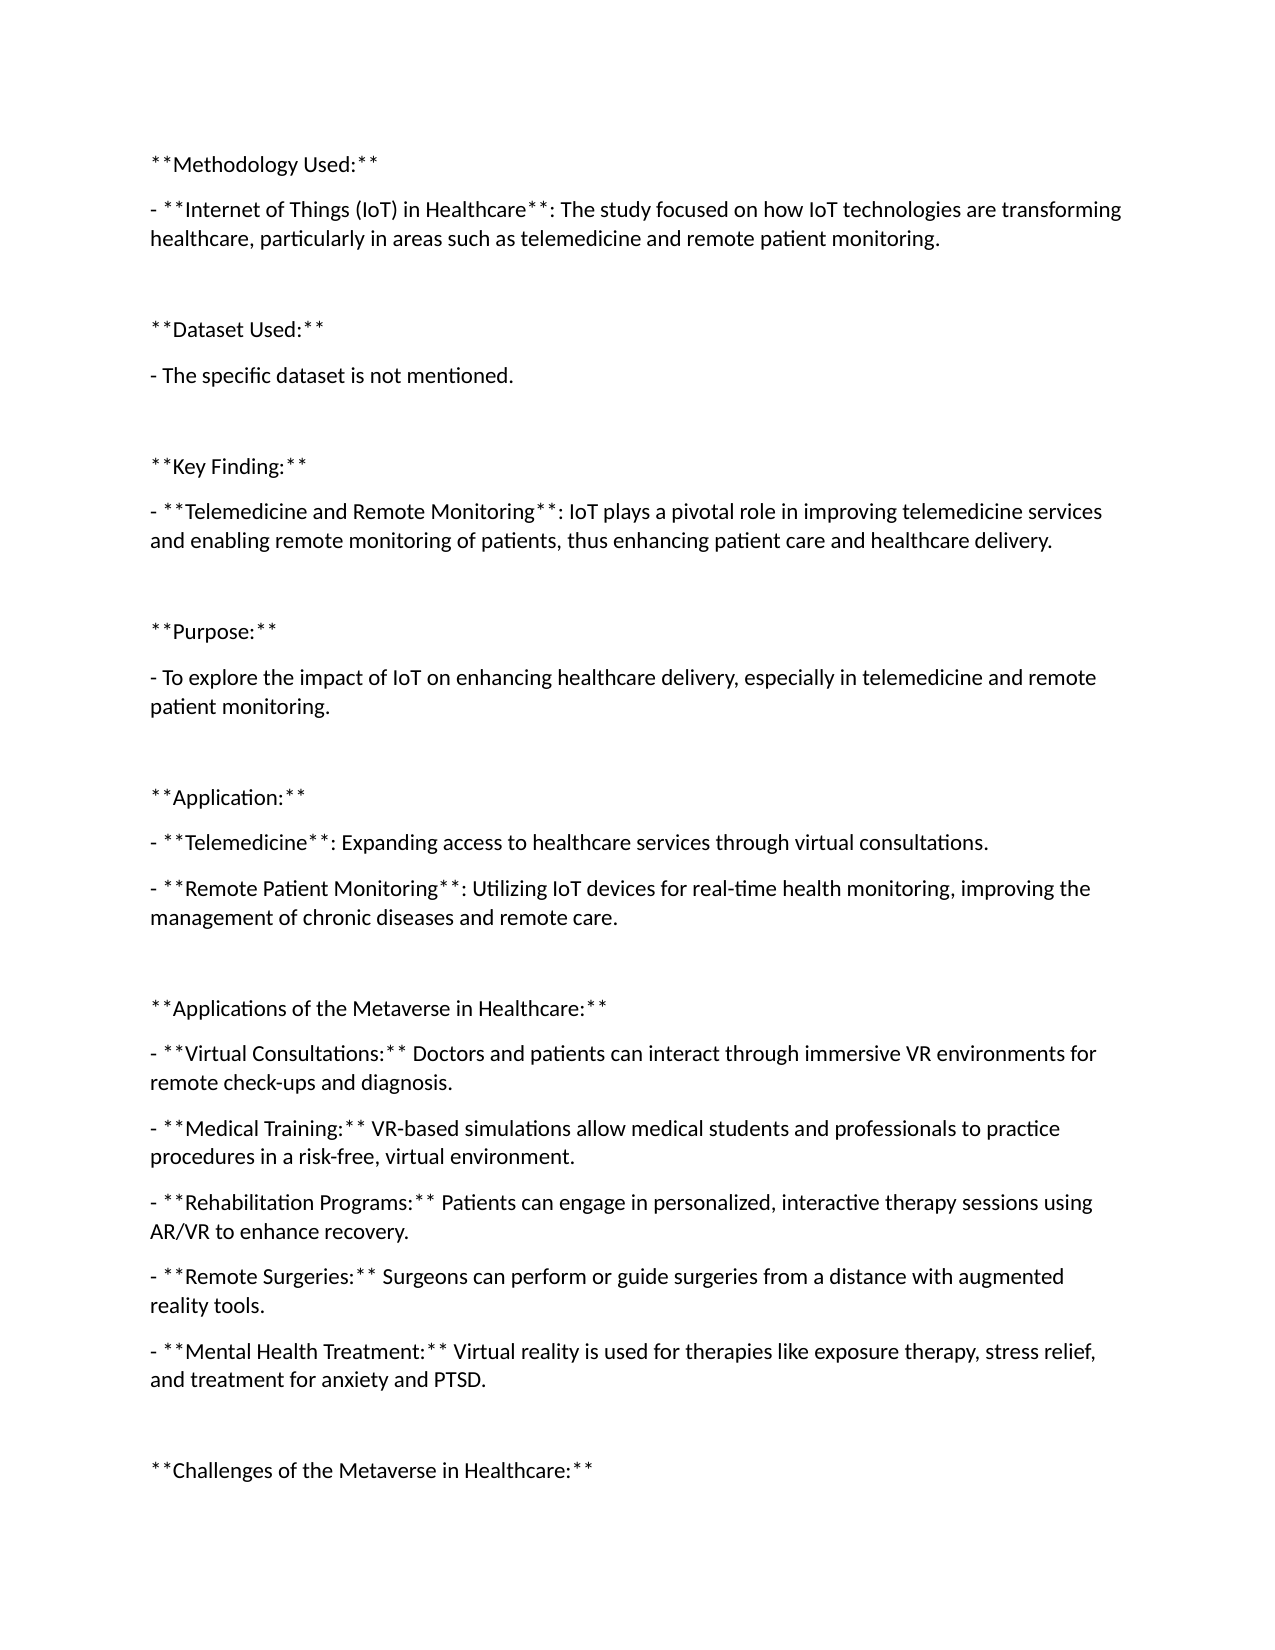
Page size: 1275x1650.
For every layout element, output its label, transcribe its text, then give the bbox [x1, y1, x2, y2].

text **Challenges of the Metaverse in Healthcare:** [150, 1457, 1125, 1485]
text - **Internet of Things (IoT) in Healthcare**: The study focused on how IoT technologies are transforming healthcare, particularly in areas such as telemedicine and remote patient monitoring. [150, 196, 1125, 252]
text - **Telemedicine**: Expanding access to healthcare services through virtual consultations. [150, 828, 1125, 856]
text - **Remote Surgeries:** Surgeons can perform or guide surgeries from a distance with augmented reality tools. [150, 1262, 1125, 1319]
text - **Virtual Consultations:** Doctors and patients can interact through immersive VR environments for remote check-ups and diagnosis. [150, 1039, 1125, 1096]
text **Dataset Used:** [150, 315, 1125, 343]
text **Methodology Used:** [150, 150, 1125, 178]
text - **Medical Training:** VR-based simulations allow medical students and professionals to practice procedures in a risk-free, virtual environment. [150, 1114, 1125, 1171]
text - **Rehabilitation Programs:** Patients can engage in personalized, interactive therapy sessions using AR/VR to enhance recovery. [150, 1188, 1125, 1245]
text **Key Finding:** [150, 452, 1125, 480]
text **Application:** [150, 783, 1125, 811]
text - To explore the impact of IoT on enhancing healthcare delivery, especially in telemedicine and remote patient monitoring. [150, 663, 1125, 720]
text - **Telemedicine and Remote Monitoring**: IoT plays a pivotal role in improving telemedicine services and enabling remote monitoring of patients, thus enhancing patient care and healthcare delivery. [150, 497, 1125, 554]
text **Applications of the Metaverse in Healthcare:** [150, 994, 1125, 1022]
text - The specific dataset is not mentioned. [150, 361, 1125, 389]
text - **Mental Health Treatment:** Virtual reality is used for therapies like exposure therapy, stress relief, and treatment for anxiety and PTSD. [150, 1337, 1125, 1394]
text **Purpose:** [150, 617, 1125, 645]
text - **Remote Patient Monitoring**: Utilizing IoT devices for real-time health monitoring, improving the management of chronic diseases and remote care. [150, 874, 1125, 931]
